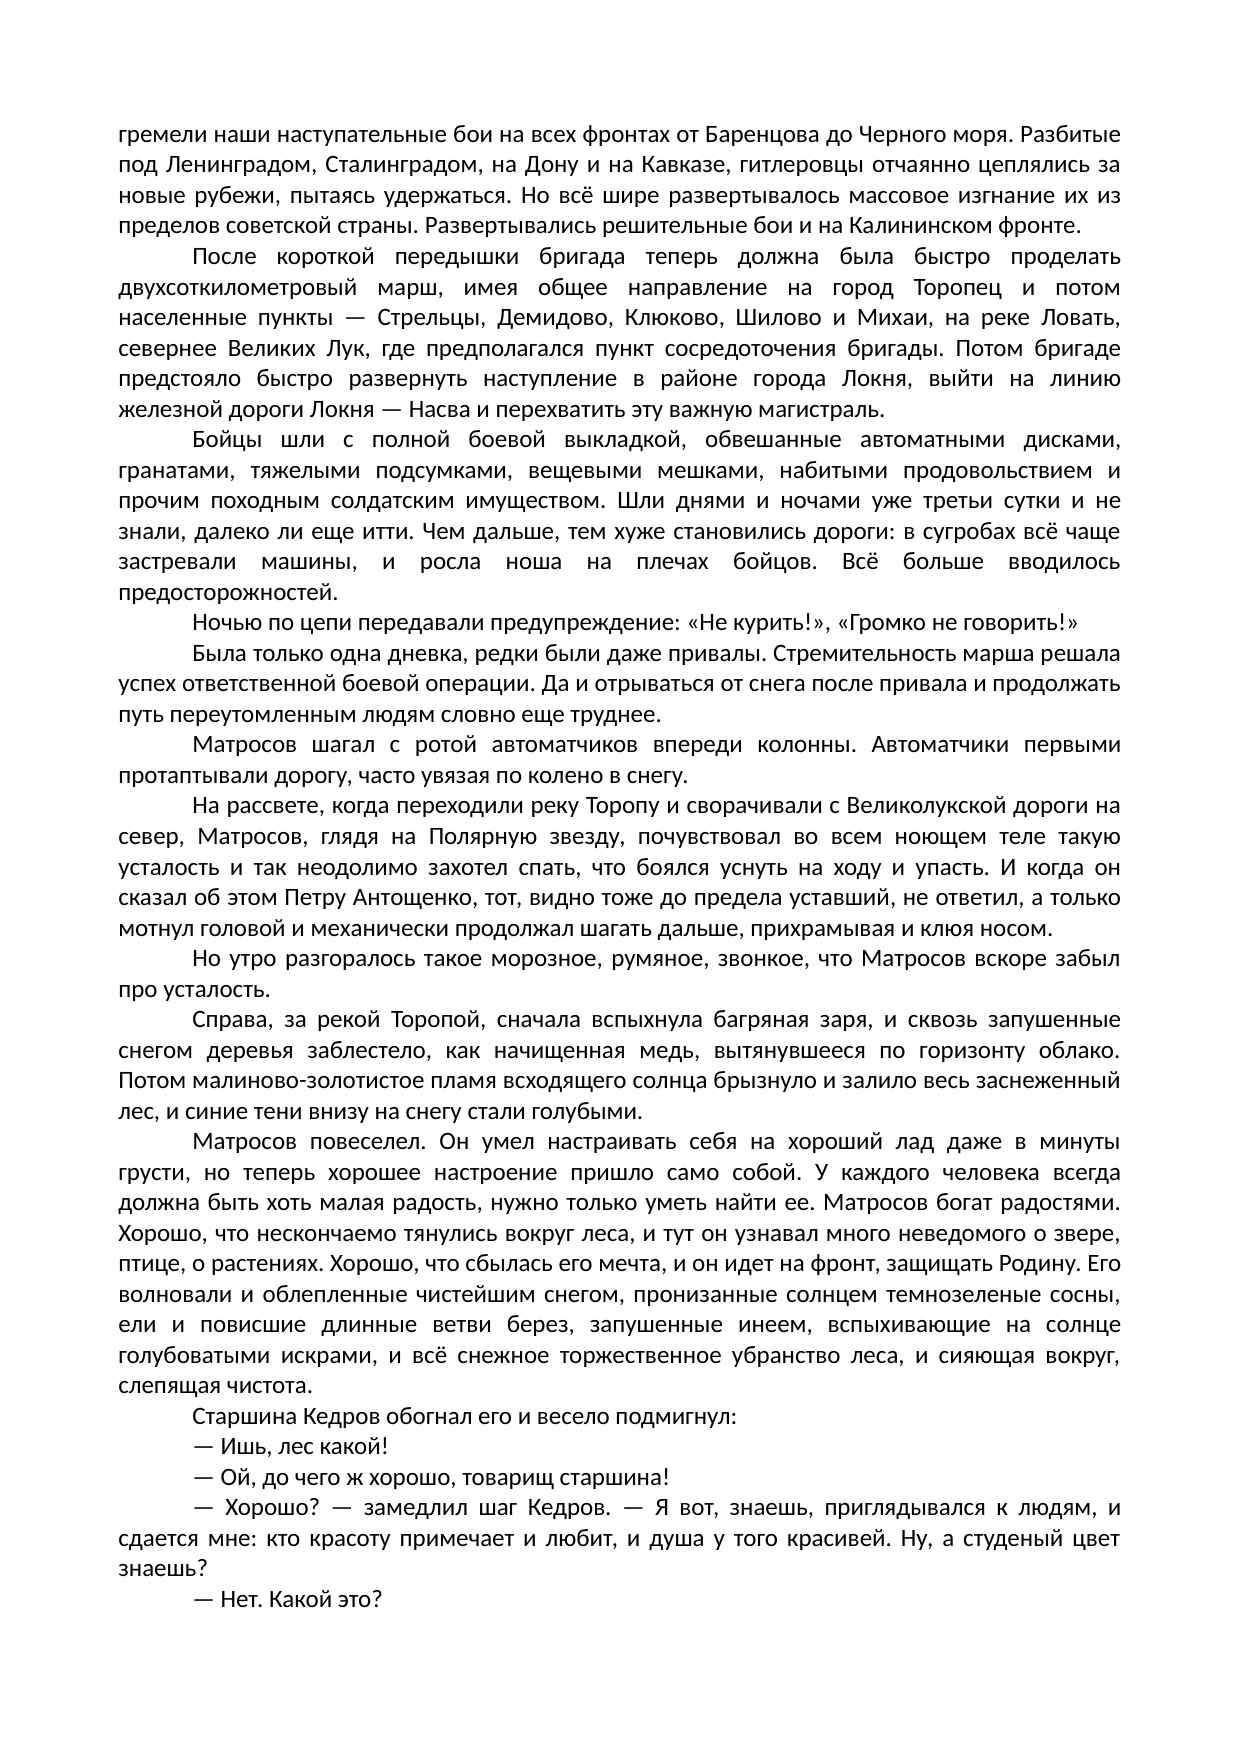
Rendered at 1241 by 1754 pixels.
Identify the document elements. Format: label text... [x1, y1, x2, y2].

text Бойцы шли с полной боевой выкладкой, обвешанные автоматными дисками, гранатами, тяжелыми подсумками, вещевыми мешками, набитыми продовольствием и прочим походным солдатским имуществом. Шли днями и ночами уже третьи сутки и не знали, далеко ли еще итти. Чем дальше, тем хуже становились дороги: в сугробах всё чаще застревали машины, и росла ноша на плечах бойцов. Всё больше вводилось предосторожностей. [118, 423, 1122, 606]
text Справа, за рекой Торопой, сначала вспыхнула багряная заря, и сквозь запушенные снегом деревья заблестело, как начищенная медь, вытянувшееся по горизонту облако. Потом малиново-золотистое пламя всходящего солнца брызнуло и залило весь заснеженный лес, и синие тени внизу на снегу стали голубыми. [118, 1003, 1122, 1125]
text — Ой, до чего ж хорошо, товарищ старшина! [118, 1461, 1122, 1492]
text гремели наши наступательные бои на всех фронтах от Баренцова до Черного моря. Разбитые под Ленинградом, Сталинградом, на Дону и на Кавказе, гитлеровцы отчаянно цеплялись за новые рубежи, пытаясь удержаться. Но всё шире развертывалось массовое изгнание их из пределов советской страны. Развертывались решительные бои и на Калининском фронте. [118, 118, 1122, 240]
text На рассвете, когда переходили реку Торопу и сворачивали с Великолукской дороги на север, Матросов, глядя на Полярную звезду, почувствовал во всем ноющем теле такую усталость и так неодолимо захотел спать, что боялся уснуть на ходу и упасть. И когда он сказал об этом Петру Антощенко, тот, видно тоже до предела уставший, не ответил, а только мотнул головой и механически продолжал шагать дальше, прихрамывая и клюя носом. [118, 789, 1122, 942]
text Была только одна дневка, редки были даже привалы. Стремительность марша решала успех ответственной боевой операции. Да и отрываться от снега после привала и продолжать путь переутомленным людям словно еще труднее. [118, 637, 1122, 728]
text — Ишь, лес какой! [118, 1431, 1122, 1461]
text Ночью по цепи передавали предупреждение: «Не курить!», «Громко не говорить!» [118, 606, 1122, 637]
text Матросов повеселел. Он умел настраивать себя на хороший лад даже в минуты грусти, но теперь хорошее настроение пришло само собой. У каждого человека всегда должна быть хоть малая радость, нужно только уметь найти ее. Матросов богат радостями. Хорошо, что нескончаемо тянулись вокруг леса, и тут он узнавал много неведомого о звере, птице, о растениях. Хорошо, что сбылась его мечта, и он идет на фронт, защищать Родину. Его волновали и облепленные чистейшим снегом, пронизанные солнцем темнозеленые сосны, ели и повисшие длинные ветви берез, запушенные инеем, вспыхивающие на солнце голубоватыми искрами, и всё снежное торжественное убранство леса, и сияющая вокруг, слепящая чистота. [118, 1125, 1122, 1400]
text — Хорошо? — замедлил шаг Кедров. — Я вот, знаешь, приглядывался к людям, и сдается мне: кто красоту примечает и любит, и душа у того красивей. Ну, а студеный цвет знаешь? [118, 1492, 1122, 1583]
text — Нет. Какой это? [118, 1583, 1122, 1614]
text После короткой передышки бригада теперь должна была быстро проделать двухсоткилометровый марш, имея общее направление на город Торопец и потом населенные пункты — Стрельцы, Демидово, Клюково, Шилово и Михаи, на реке Ловать, севернее Великих Лук, где предполагался пункт сосредоточения бригады. Потом бригаде предстояло быстро развернуть наступление в районе города Локня, выйти на линию железной дороги Локня — Насва и перехватить эту важную магистраль. [118, 240, 1122, 423]
text Но утро разгоралось такое морозное, румяное, звонкое, что Матросов вскоре забыл про усталость. [118, 942, 1122, 1003]
text Старшина Кедров обогнал его и весело подмигнул: [118, 1400, 1122, 1431]
text Матросов шагал с ротой автоматчиков впереди колонны. Автоматчики первыми протаптывали дорогу, часто увязая по колено в снегу. [118, 728, 1122, 789]
